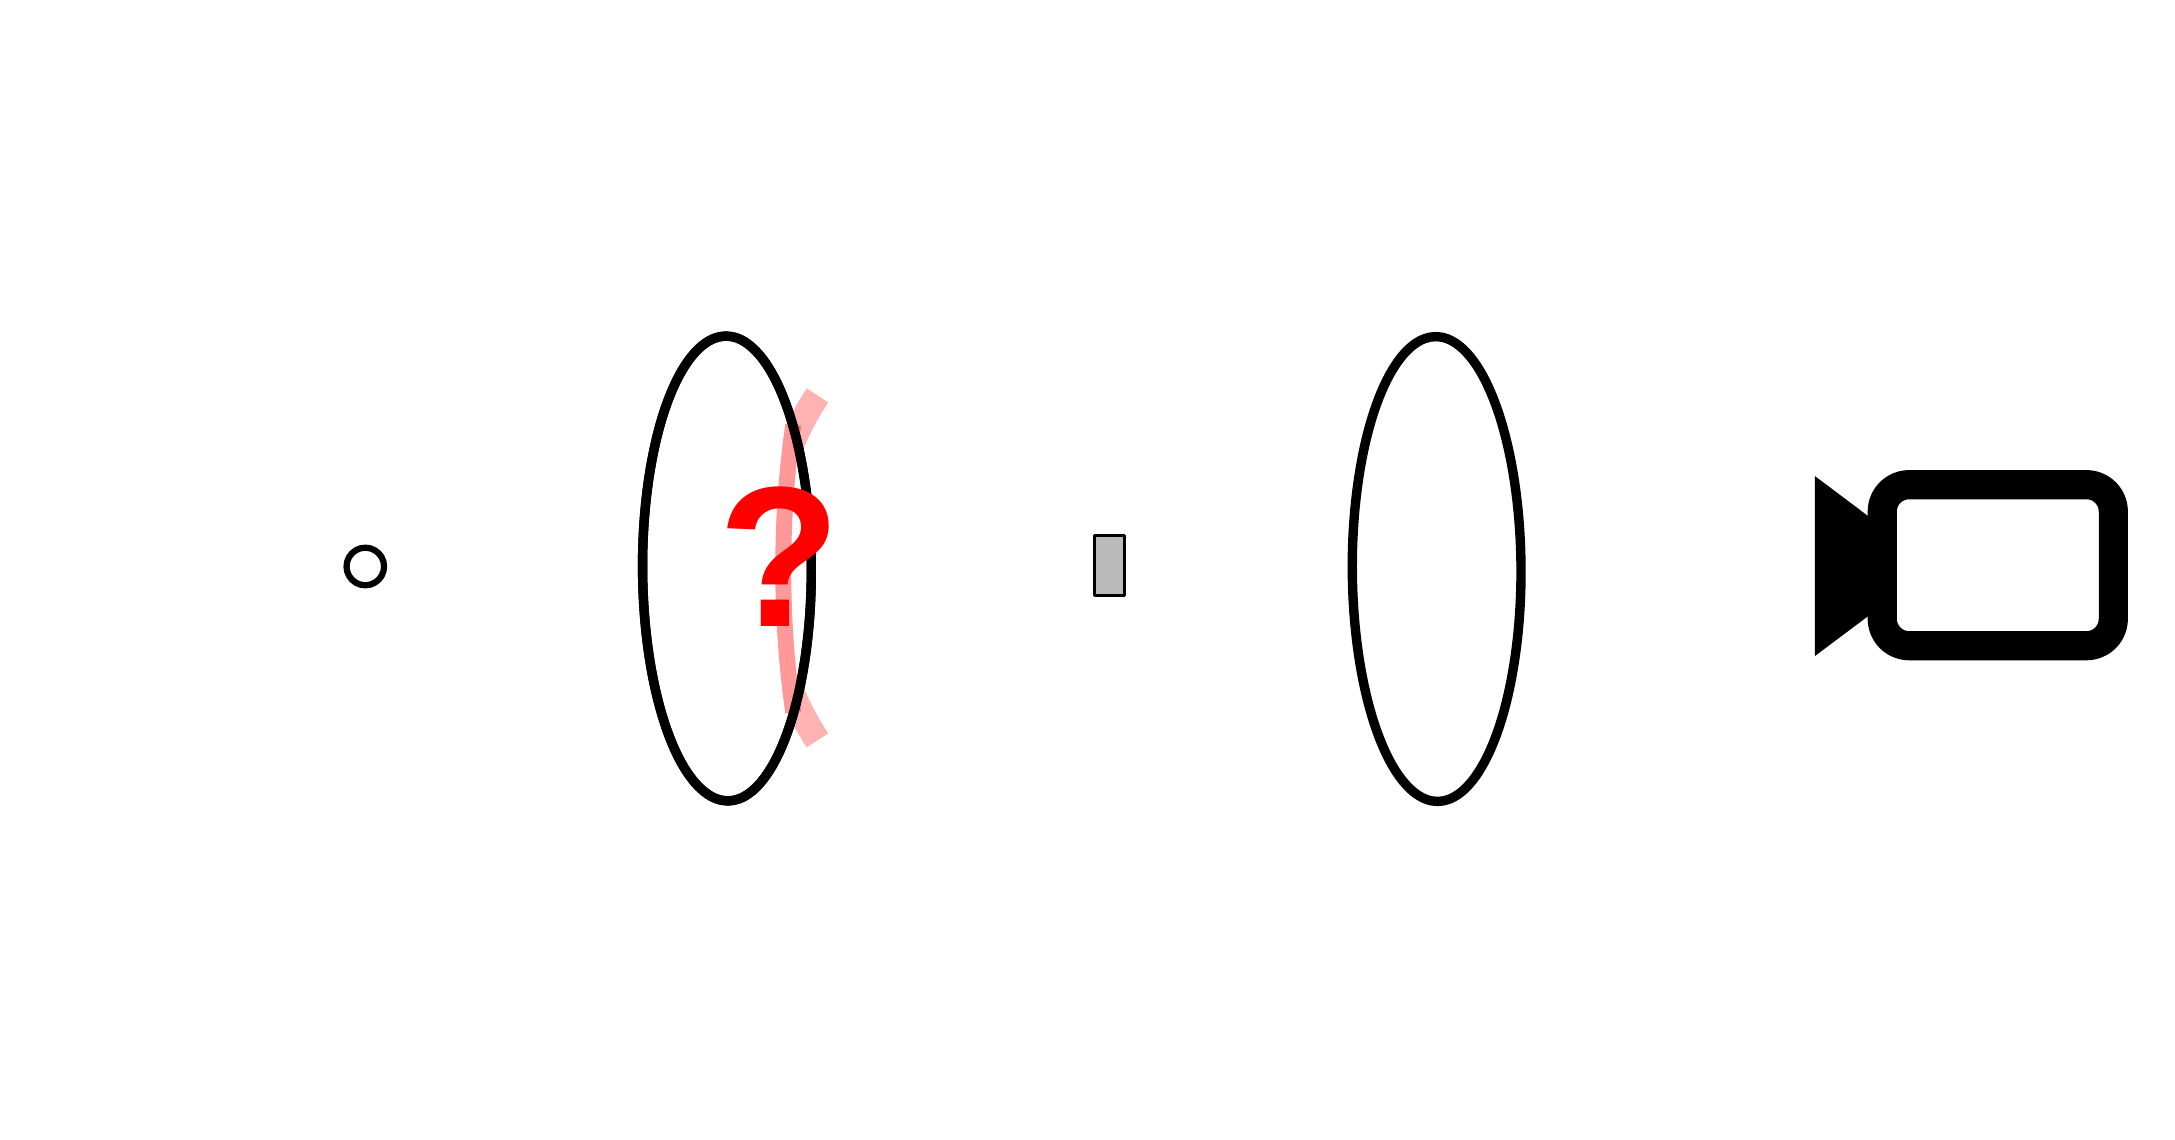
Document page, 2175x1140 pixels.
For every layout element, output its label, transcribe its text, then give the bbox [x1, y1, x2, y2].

text_box [1814, 476, 1875, 657]
text_box [1882, 484, 2114, 646]
text_box [648, 341, 796, 796]
text_box [715, 0, 1747, 1140]
text_box ? [675, 438, 886, 677]
